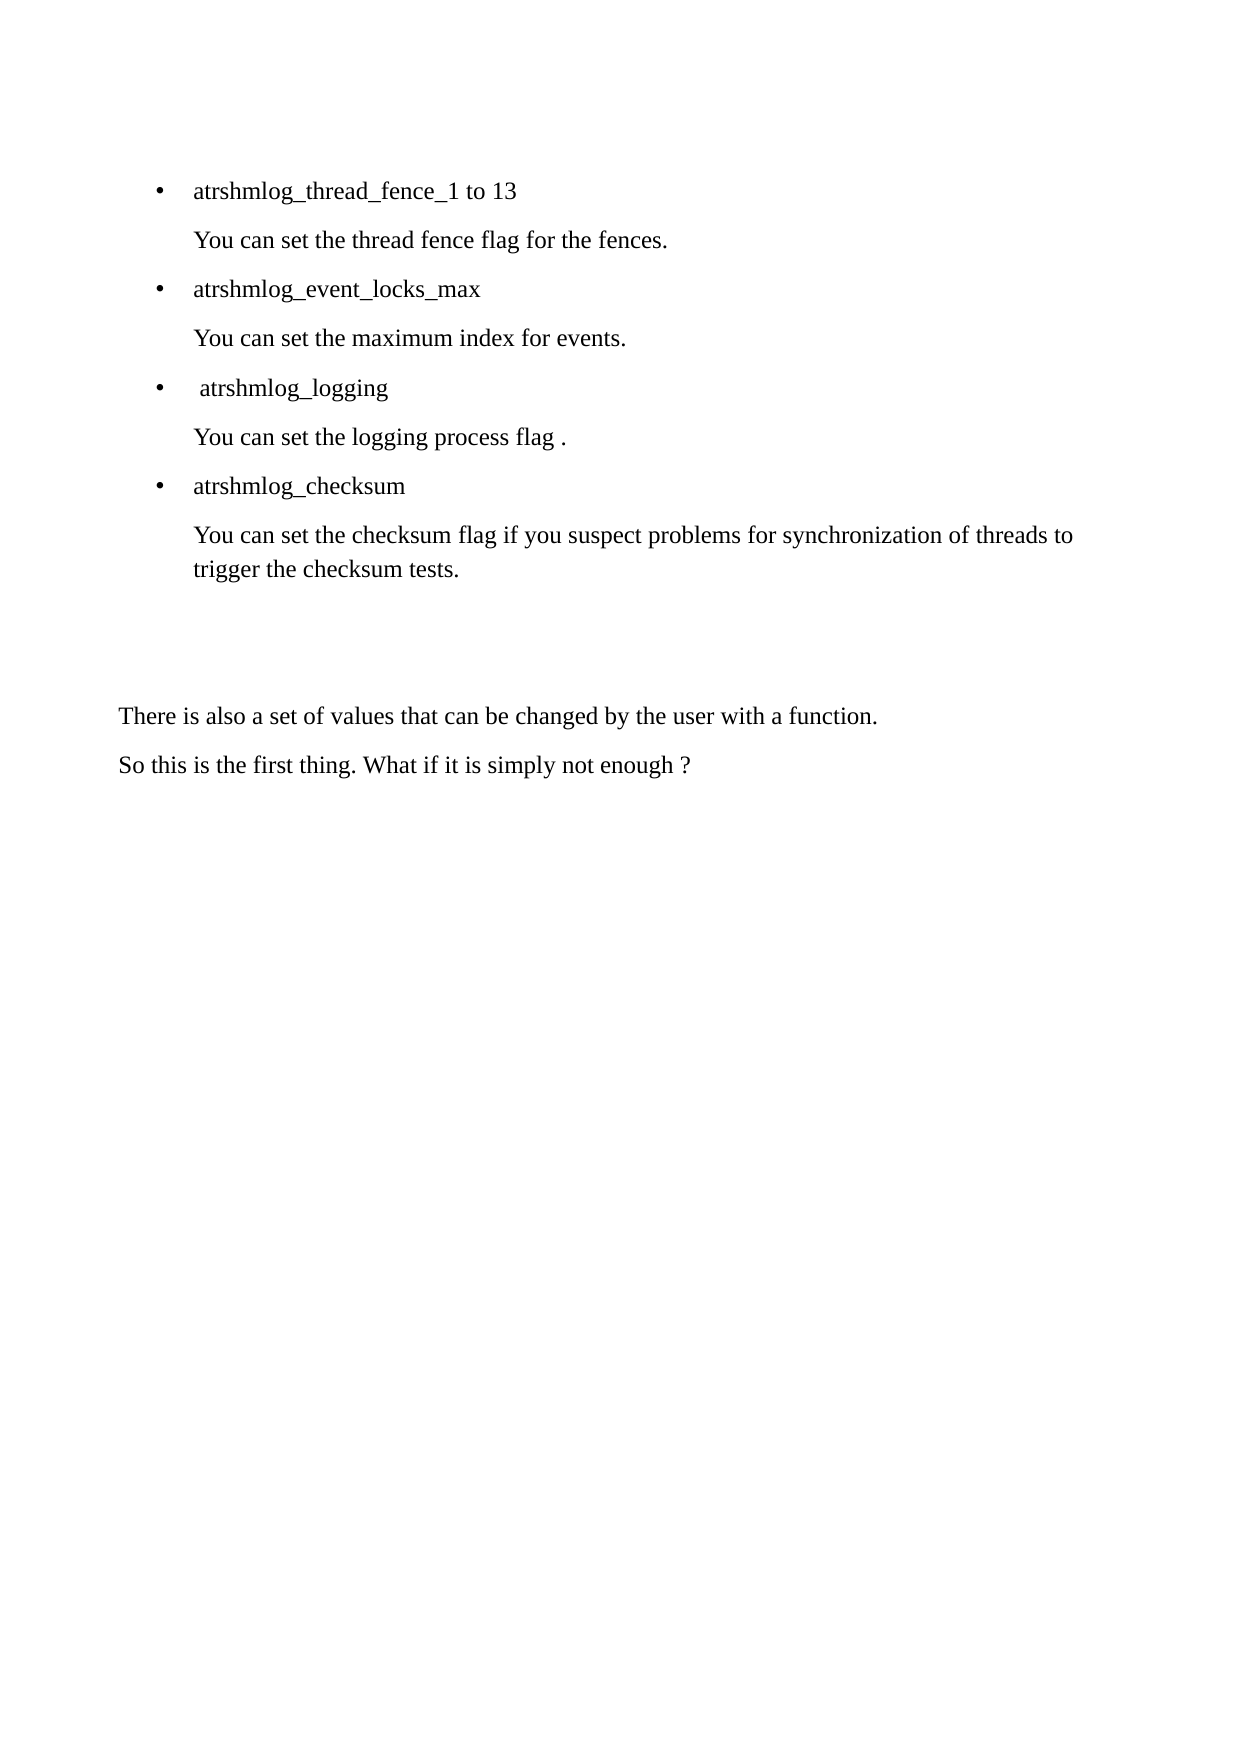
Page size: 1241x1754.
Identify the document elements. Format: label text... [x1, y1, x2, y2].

list atrshmlog_thread_fence_1 to 13 [156, 176, 1122, 205]
list You can set the checksum flag if you suspect problems for synchronization of threads to trigger the checksum tests. [156, 520, 1122, 583]
list You can set the maximum index for events. [156, 323, 1122, 352]
list You can set the logging process flag . [156, 422, 1122, 450]
list atrshmlog_logging [156, 373, 1122, 401]
text There is also a set of values that can be changed by the user with a function. [118, 701, 1122, 730]
list atrshmlog_event_locks_max [156, 274, 1122, 303]
list You can set the thread fence flag for the fences. [156, 225, 1122, 254]
text So this is the first thing. What if it is simply not enough ? [118, 751, 1122, 779]
list atrshmlog_checksum [156, 471, 1122, 499]
